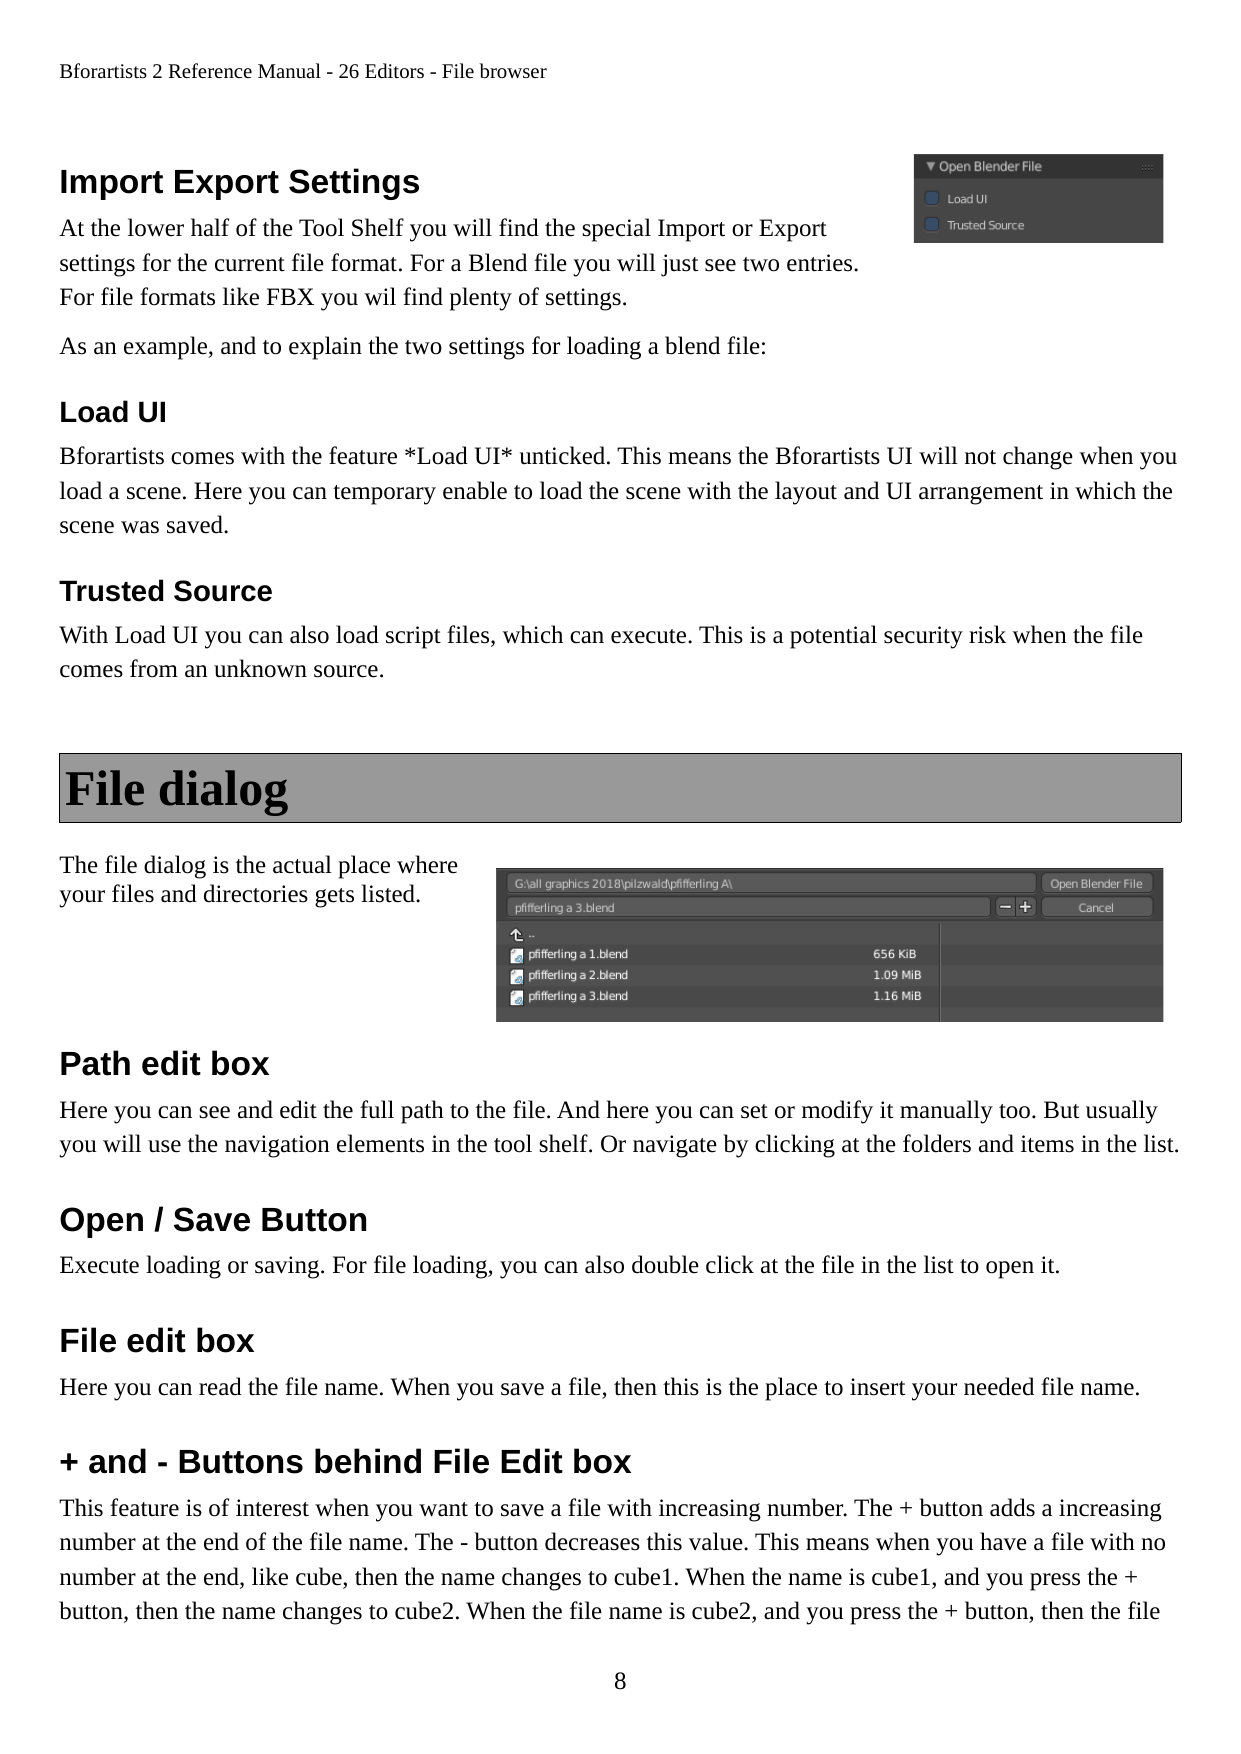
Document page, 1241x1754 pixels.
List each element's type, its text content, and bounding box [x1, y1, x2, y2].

subtitle Open / Save Button [59, 1199, 1181, 1238]
picture [913, 154, 1164, 243]
subtitle Import Export Settings [59, 162, 913, 201]
subtitle Path edit box [59, 1044, 1181, 1083]
subtitle Trusted Source [59, 574, 1181, 608]
text Bforartists comes with the feature *Load UI* unticked. This means the Bforartists UI will not change when you load a scene. Here you can temporary enable to load the scene with the layout and UI arrangement in which the scene was saved. [59, 441, 1181, 539]
text The file dialog is the actual place where your files and directories gets listed. [59, 851, 1181, 908]
text Execute loading or saving. For file loading, you can also double click at the file in the list to open it. [59, 1251, 1181, 1279]
text Here you can read the file name. When you save a file, then this is the place to insert your needed file name. [59, 1372, 1181, 1400]
text This feature is of interest when you want to save a file with increasing number. The + button adds a increasing number at the end of the file name. The - button decreases this value. This means when you have a file with no number at the end, like cube, then the name changes to cube1. When the name is cube1, and you press the + button, then the name changes to cube2. When the file name is cube2, and you press the + button, then the file [59, 1493, 1181, 1625]
text With Load UI you can also load script files, which can execute. This is a potential security risk when the file comes from an unknown source. [59, 620, 1181, 683]
subtitle Load UI [59, 395, 1181, 429]
text As an example, and to explain the two settings for loading a blend file: [59, 331, 1181, 360]
subtitle [1164, 162, 1181, 201]
picture [496, 868, 1164, 1022]
text Here you can see and edit the full path to the file. And here you can set or modify it manually too. But usually you will use the navigation elements in the tool shelf. Or navigate by clicking at the folders and items in the list. [59, 1095, 1181, 1158]
subtitle + and - Buttons behind File Edit box [59, 1442, 1181, 1480]
table_header File dialog [60, 754, 1181, 822]
text At the lower half of the Tool Shelf you will find the special Import or Export settings for the current file format. For a Blend file you will just see two entries. For file formats like FBX you wil find plenty of settings. [59, 213, 1181, 311]
subtitle File edit box [59, 1321, 1181, 1359]
